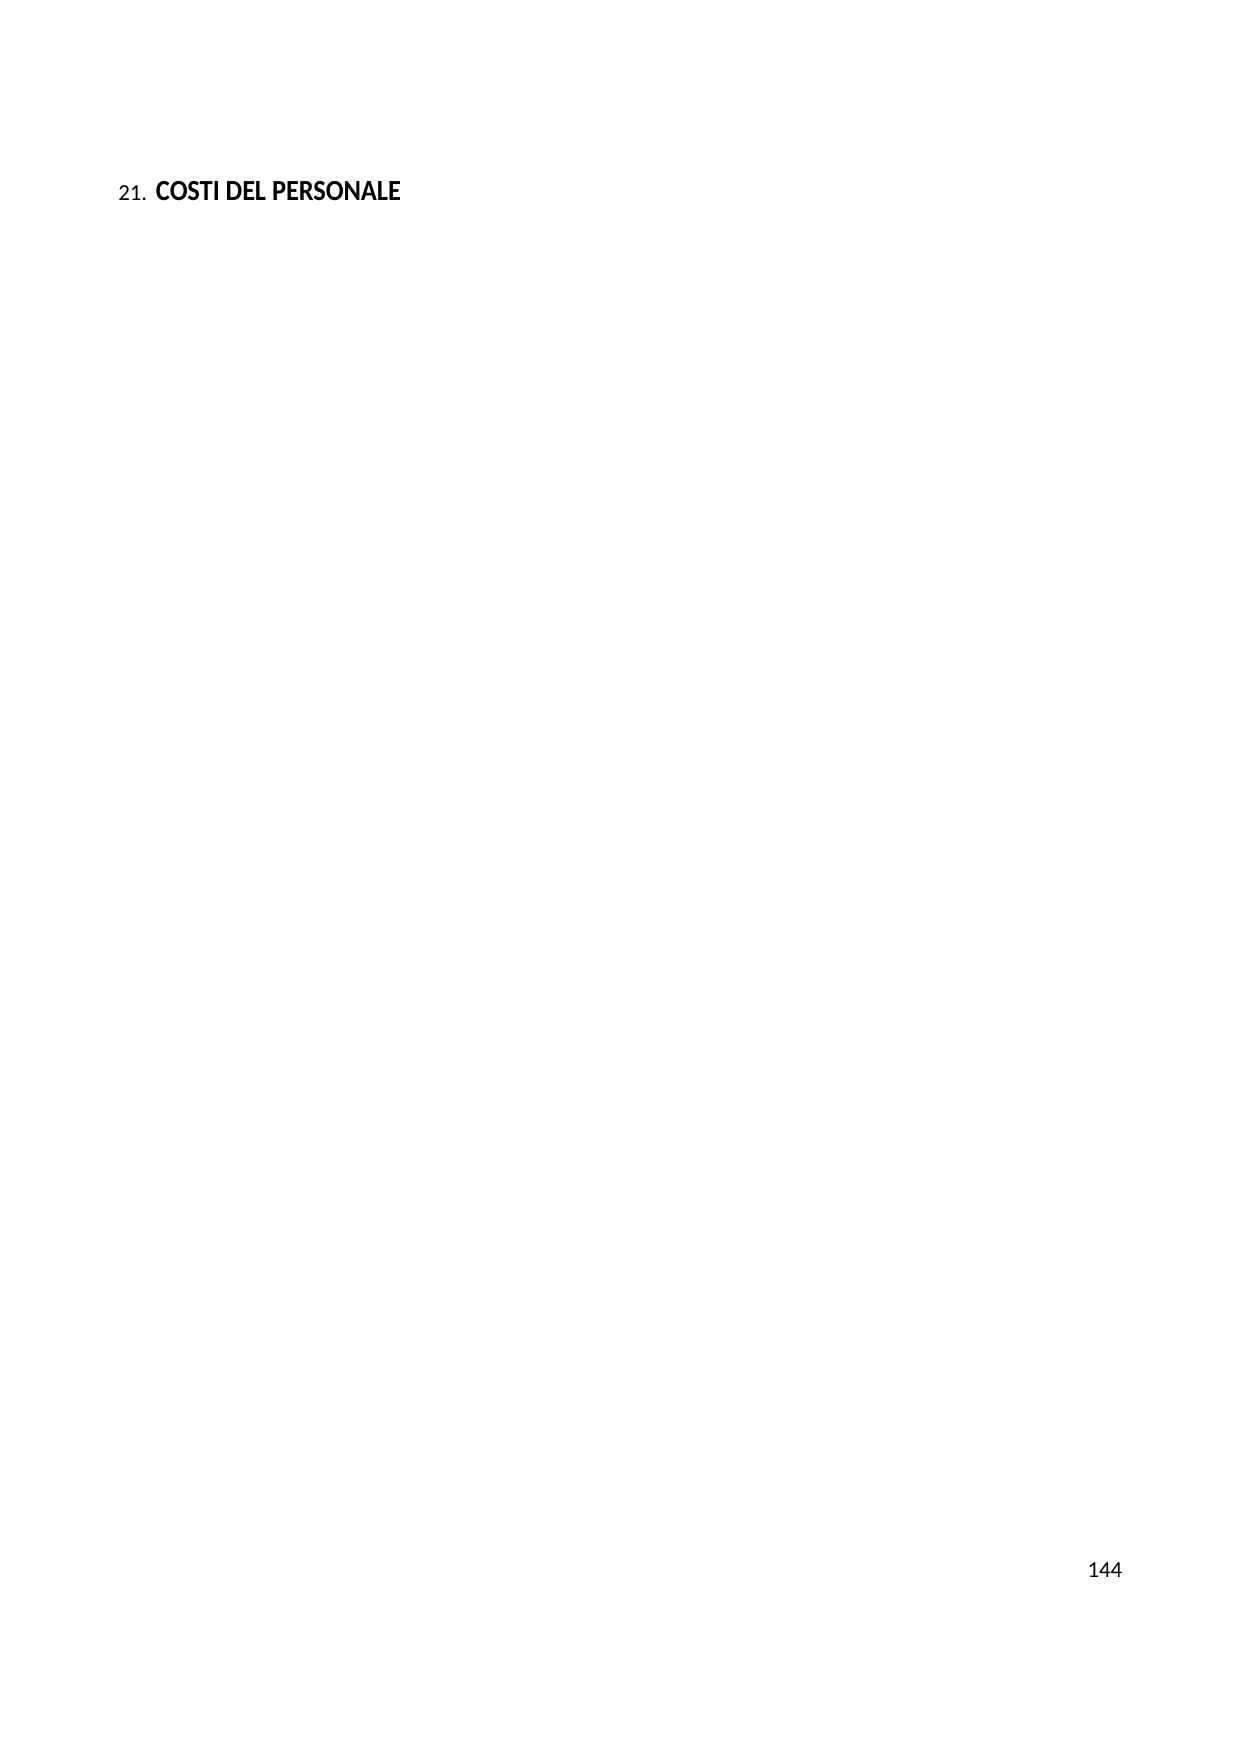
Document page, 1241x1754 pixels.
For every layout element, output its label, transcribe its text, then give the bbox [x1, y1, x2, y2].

list COSTI DEL PERSONALE [118, 177, 1122, 206]
